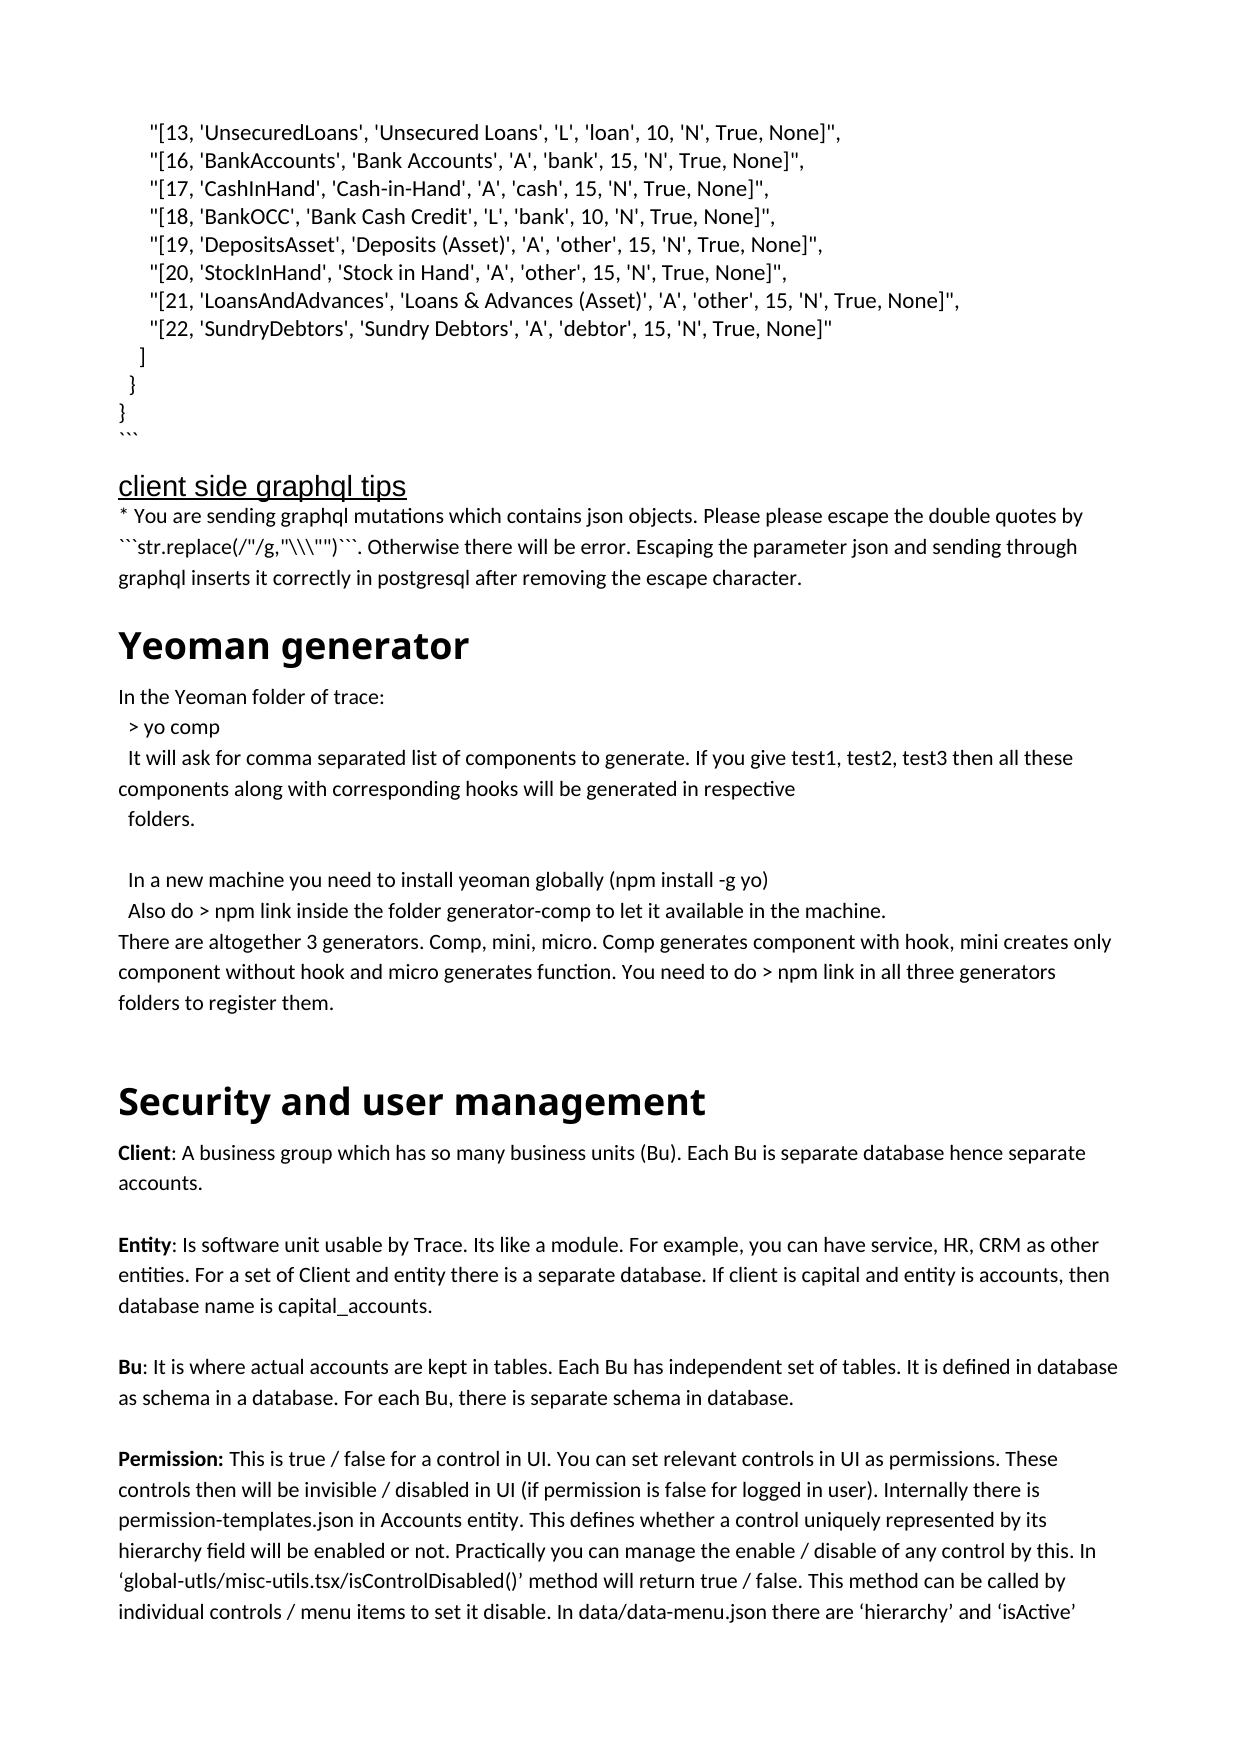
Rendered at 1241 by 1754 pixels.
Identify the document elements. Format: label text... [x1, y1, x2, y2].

text "[21, 'LoansAndAdvances', 'Loans & Advances (Asset)', 'A', 'other', 15, 'N', True, None]", [118, 286, 1122, 314]
text "[16, 'BankAccounts', 'Bank Accounts', 'A', 'bank', 15, 'N', True, None]", [118, 146, 1122, 174]
subtitle client side graphql tips [118, 469, 1122, 502]
text } [118, 398, 1122, 426]
subtitle Security and user management [118, 1075, 1122, 1126]
text folders. [118, 805, 1122, 832]
text Entity: Is software unit usable by Trace. Its like a module. For example, you can have service, HR, CRM as other entities. For a set of Client and entity there is a separate database. If client is capital and entity is accounts, then database name is capital_accounts. [118, 1231, 1122, 1319]
text "[13, 'UnsecuredLoans', 'Unsecured Loans', 'L', 'loan', 10, 'N', True, None]", [118, 118, 1122, 146]
text ``` [118, 426, 1122, 454]
text } [118, 370, 1122, 398]
text Also do > npm link inside the folder generator-comp to let it available in the machine. [118, 897, 1122, 924]
text "[19, 'DepositsAsset', 'Deposits (Asset)', 'A', 'other', 15, 'N', True, None]", [118, 230, 1122, 258]
text "[17, 'CashInHand', 'Cash-in-Hand', 'A', 'cash', 15, 'N', True, None]", [118, 174, 1122, 202]
text In a new machine you need to install yeoman globally (npm install -g yo) [118, 867, 1122, 893]
text Bu: It is where actual accounts are kept in tables. Each Bu has independent set of tables. It is defined in database as schema in a database. For each Bu, there is separate schema in database. [118, 1353, 1122, 1411]
text ] [118, 342, 1122, 370]
text "[20, 'StockInHand', 'Stock in Hand', 'A', 'other', 15, 'N', True, None]", [118, 258, 1122, 286]
text Permission: This is true / false for a control in UI. You can set relevant controls in UI as permissions. These controls then will be invisible / disabled in UI (if permission is false for logged in user). Internally there is permission-templates.json in Accounts entity. This defines whether a control uniquely represented by its hierarchy field will be enabled or not. Practically you can manage the enable / disable of any control by this. In ‘global-utls/misc-utils.tsx/isControlDisabled()’ method will return true / false. This method can be called by individual controls / menu items to set it disable. In data/data-menu.json there are ‘hierarchy’ and ‘isActive’ [118, 1445, 1122, 1625]
text "[22, 'SundryDebtors', 'Sundry Debtors', 'A', 'debtor', 15, 'N', True, None]" [118, 314, 1122, 342]
text Client: A business group which has so many business units (Bu). Each Bu is separate database hence separate accounts. [118, 1139, 1122, 1196]
subtitle Yeoman generator [118, 619, 1122, 670]
text There are altogether 3 generators. Comp, mini, micro. Comp generates component with hook, mini creates only component without hook and micro generates function. You need to do > npm link in all three generators folders to register them. [118, 928, 1122, 1016]
text * You are sending graphql mutations which contains json objects. Please please escape the double quotes by ```str.replace(/"/g,"\\\"")```. Otherwise there will be error. Escaping the parameter json and sending through graphql inserts it correctly in postgresql after removing the escape character. [118, 502, 1122, 590]
text "[18, 'BankOCC', 'Bank Cash Credit', 'L', 'bank', 10, 'N', True, None]", [118, 202, 1122, 230]
text > yo comp [118, 713, 1122, 740]
text In the Yeoman folder of trace: [118, 683, 1122, 709]
text It will ask for comma separated list of components to generate. If you give test1, test2, test3 then all these components along with corresponding hooks will be generated in respective [118, 744, 1122, 801]
